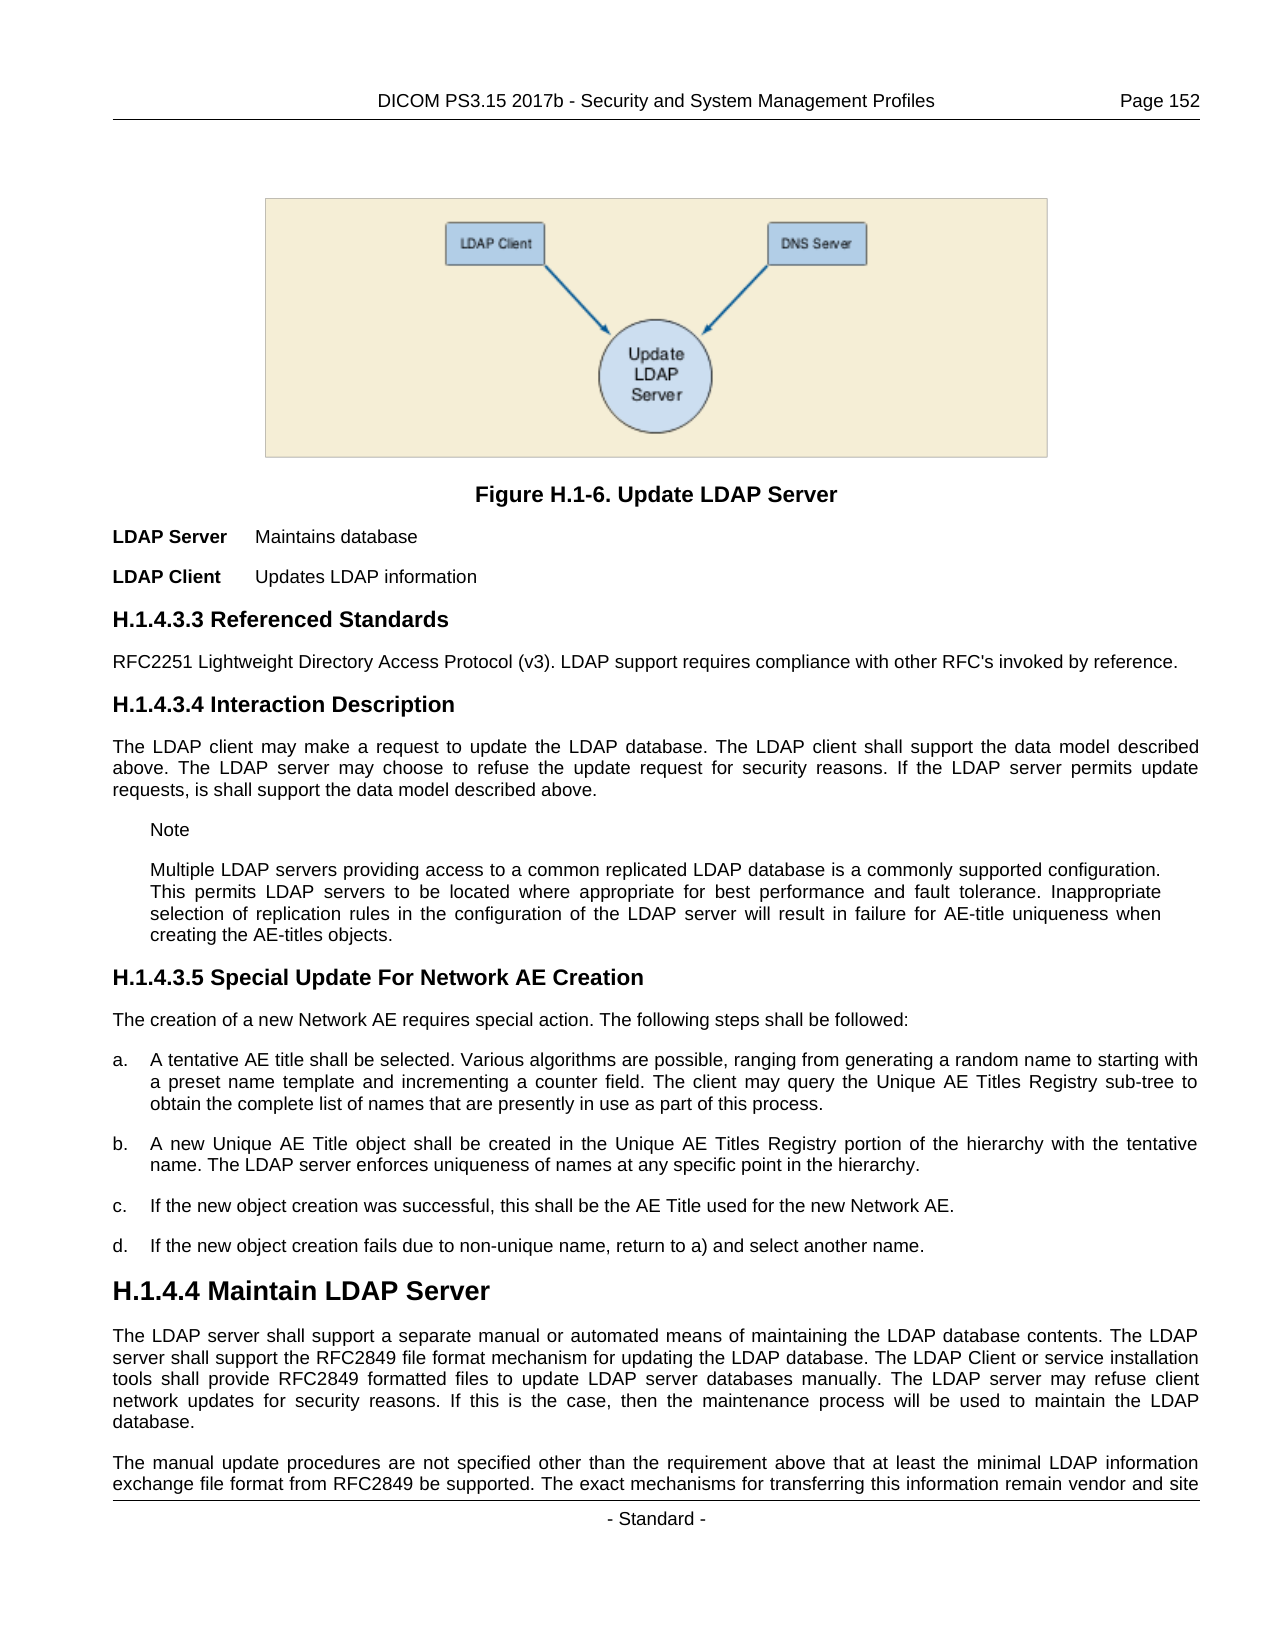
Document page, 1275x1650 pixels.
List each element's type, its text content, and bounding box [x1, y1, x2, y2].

text The creation of a new Network AE requires special action. The following steps shall be followed: [112, 1009, 1200, 1030]
list A tentative AE title shall be selected. Various algorithms are possible, ranging from generating a random name to starting with a preset name template and incrementing a counter field. The client may query the Unique AE Titles Registry sub-tree to obtain the complete list of names that are presently in use as part of this process. [112, 1049, 1200, 1114]
list A new Unique AE Title object shall be created in the Unique AE Titles Registry portion of the hierarchy with the tentative name. The LDAP server enforces uniqueness of names at any specific point in the hierarchy. [112, 1133, 1200, 1176]
text H.1.4.3.5 Special Update For Network AE Creation [112, 964, 1200, 990]
text The manual update procedures are not specified other than the requirement above that at least the minimal LDAP information exchange file format from RFC2849 be supported. The exact mechanisms for transferring this information remain vendor and site [112, 1452, 1200, 1495]
text The LDAP client may make a request to update the LDAP database. The LDAP client shall support the data model described above. The LDAP server may choose to refuse the update request for security reasons. If the LDAP server permits update requests, is shall support the data model described above. [112, 736, 1200, 800]
text Figure H.1-6. Update LDAP Server [112, 481, 1200, 507]
list If the new object creation was successful, this shall be the AE Title used for the new Network AE. [112, 1194, 1200, 1216]
text H.1.4.3.3 Referenced Standards [112, 606, 1200, 632]
picture [264, 197, 1049, 459]
text LDAP Client Updates LDAP information [112, 566, 1200, 587]
text Note [150, 819, 1162, 841]
text LDAP Server Maintains database [112, 525, 1200, 547]
text H.1.4.3.4 Interaction Description [112, 691, 1200, 717]
text RFC2251 Lightweight Directory Access Protocol (v3). LDAP support requires compliance with other RFC's invoked by reference. [112, 651, 1200, 672]
text Multiple LDAP servers providing access to a common replicated LDAP database is a commonly supported configuration. This permits LDAP servers to be located where appropriate for best performance and fault tolerance. Inappropriate selection of replication rules in the configuration of the LDAP server will result in failure for AE-title uniqueness when creating the AE-titles objects. [150, 859, 1162, 946]
text The LDAP server shall support a separate manual or automated means of maintaining the LDAP database contents. The LDAP server shall support the RFC2849 file format mechanism for updating the LDAP database. The LDAP Client or service installation tools shall provide RFC2849 formatted files to update LDAP server databases manually. The LDAP server may refuse client network updates for security reasons. If this is the case, then the maintenance process will be used to maintain the LDAP database. [112, 1325, 1200, 1433]
list If the new object creation fails due to non-unique name, return to a) and select another name. [112, 1235, 1200, 1256]
text H.1.4.4 Maintain LDAP Server [112, 1275, 1200, 1306]
